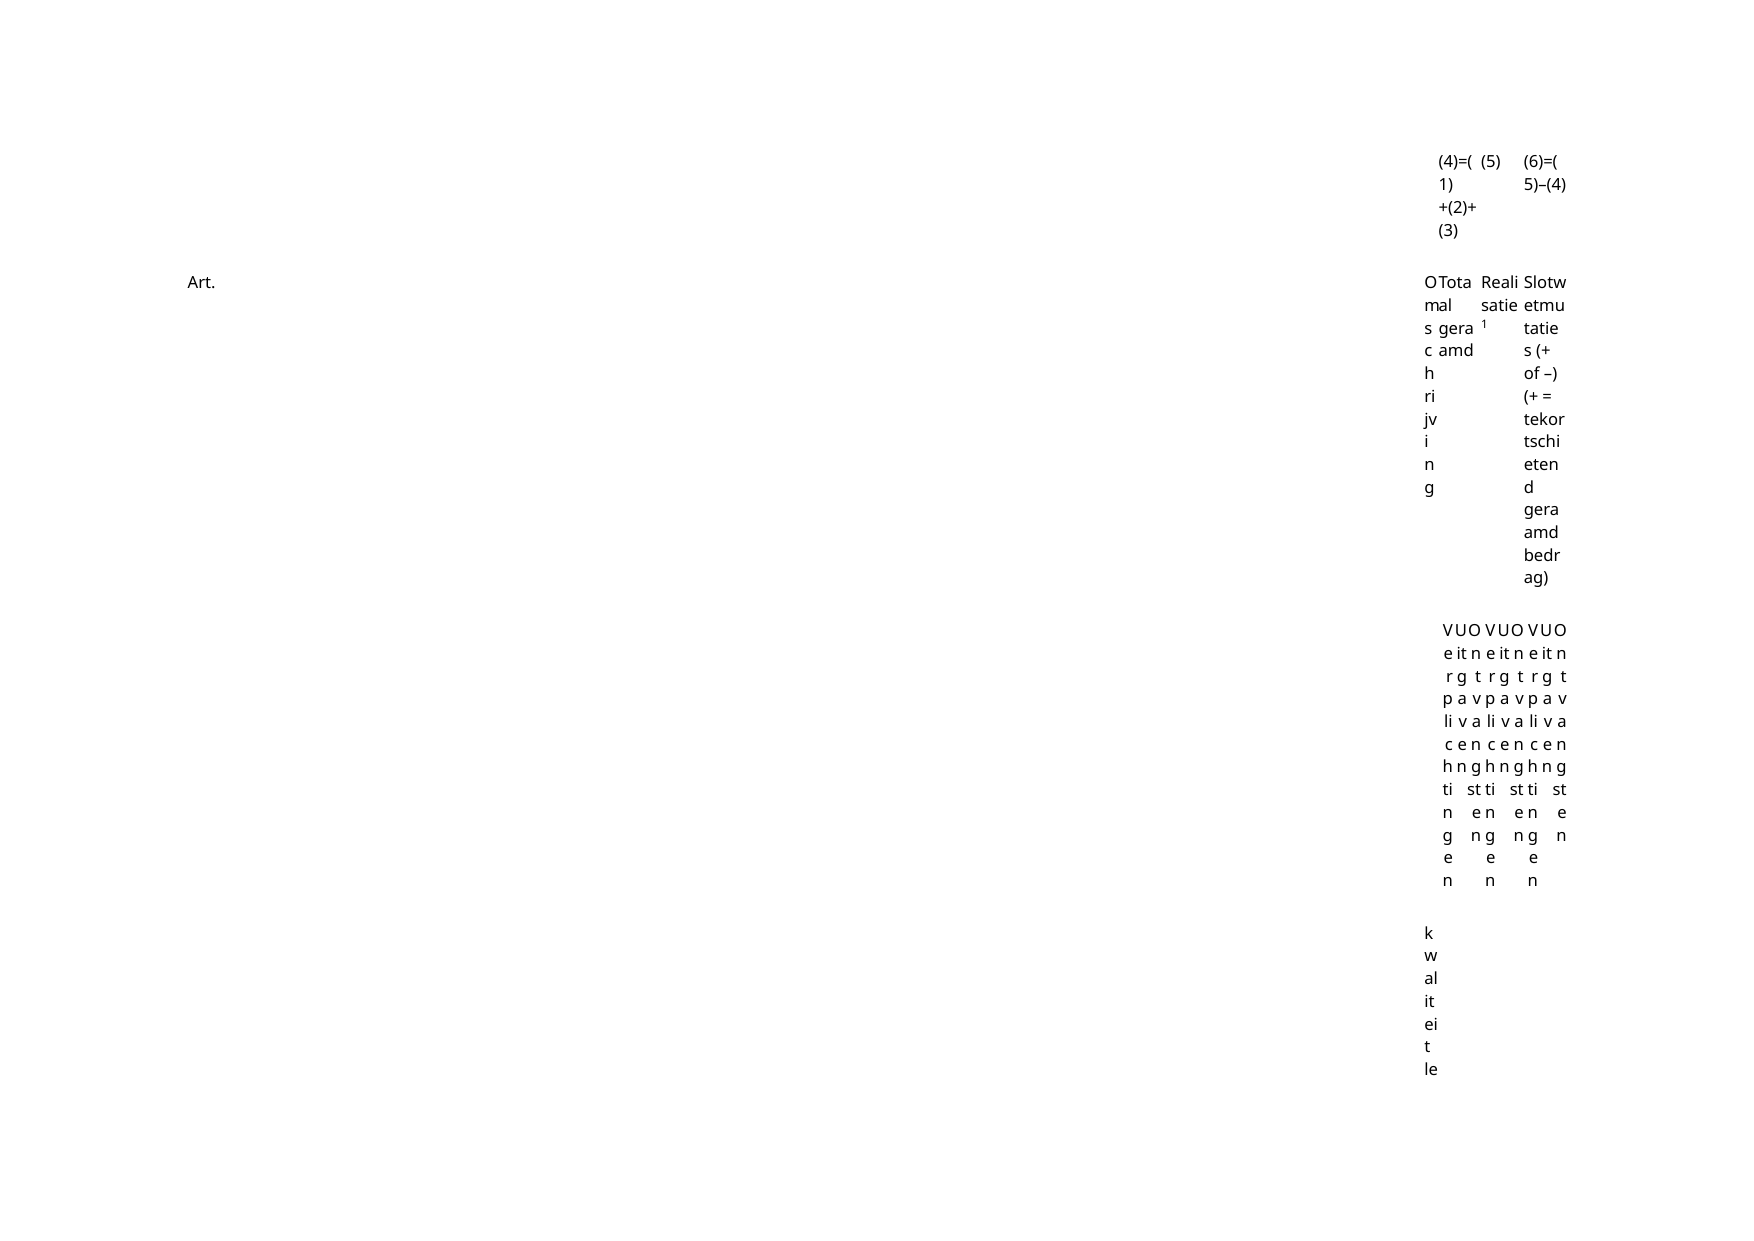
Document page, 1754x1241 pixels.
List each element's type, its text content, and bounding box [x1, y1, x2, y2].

table_cell Realisatie1 [1481, 271, 1523, 619]
table_header (5) [1481, 150, 1523, 271]
table_cell [1481, 921, 1495, 1080]
table_cell Ontvangsten [1467, 619, 1481, 921]
table_cell [1424, 619, 1438, 921]
table_cell Totaal geraamd [1438, 271, 1481, 619]
table_cell [188, 921, 1424, 1080]
table_cell [1538, 921, 1552, 1080]
table_cell Slotwetmutaties (+ of –) (+ = tekortschietend geraamd bedrag) [1524, 271, 1566, 619]
table_header [1424, 150, 1438, 271]
table_cell Ontvangsten [1552, 619, 1566, 921]
table_cell Uitgaven [1538, 619, 1552, 921]
table_cell Verplichtingen [1524, 619, 1538, 921]
table_header (4)=(1) +(2)+(3) [1438, 150, 1481, 271]
table_cell [188, 619, 1424, 921]
table_cell Uitgaven [1453, 619, 1467, 921]
table_cell [1438, 921, 1452, 1080]
table_cell Uitgaven [1495, 619, 1509, 921]
table_cell [1524, 921, 1538, 1080]
table_cell Omschrijving [1424, 271, 1438, 619]
table_cell Ontvangsten [1509, 619, 1523, 921]
table_header [188, 150, 1424, 271]
table_cell [1495, 921, 1509, 1080]
table_cell [1509, 921, 1523, 1080]
table_cell [1552, 921, 1566, 1080]
table_cell Verplichtingen [1438, 619, 1452, 921]
table_cell Art. [188, 271, 1424, 619]
table_cell [1467, 921, 1481, 1080]
table_cell kwaliteit le [1424, 921, 1438, 1080]
table_cell [1453, 921, 1467, 1080]
table_cell Verplichtingen [1481, 619, 1495, 921]
table_header (6)=(5)–(4) [1524, 150, 1566, 271]
